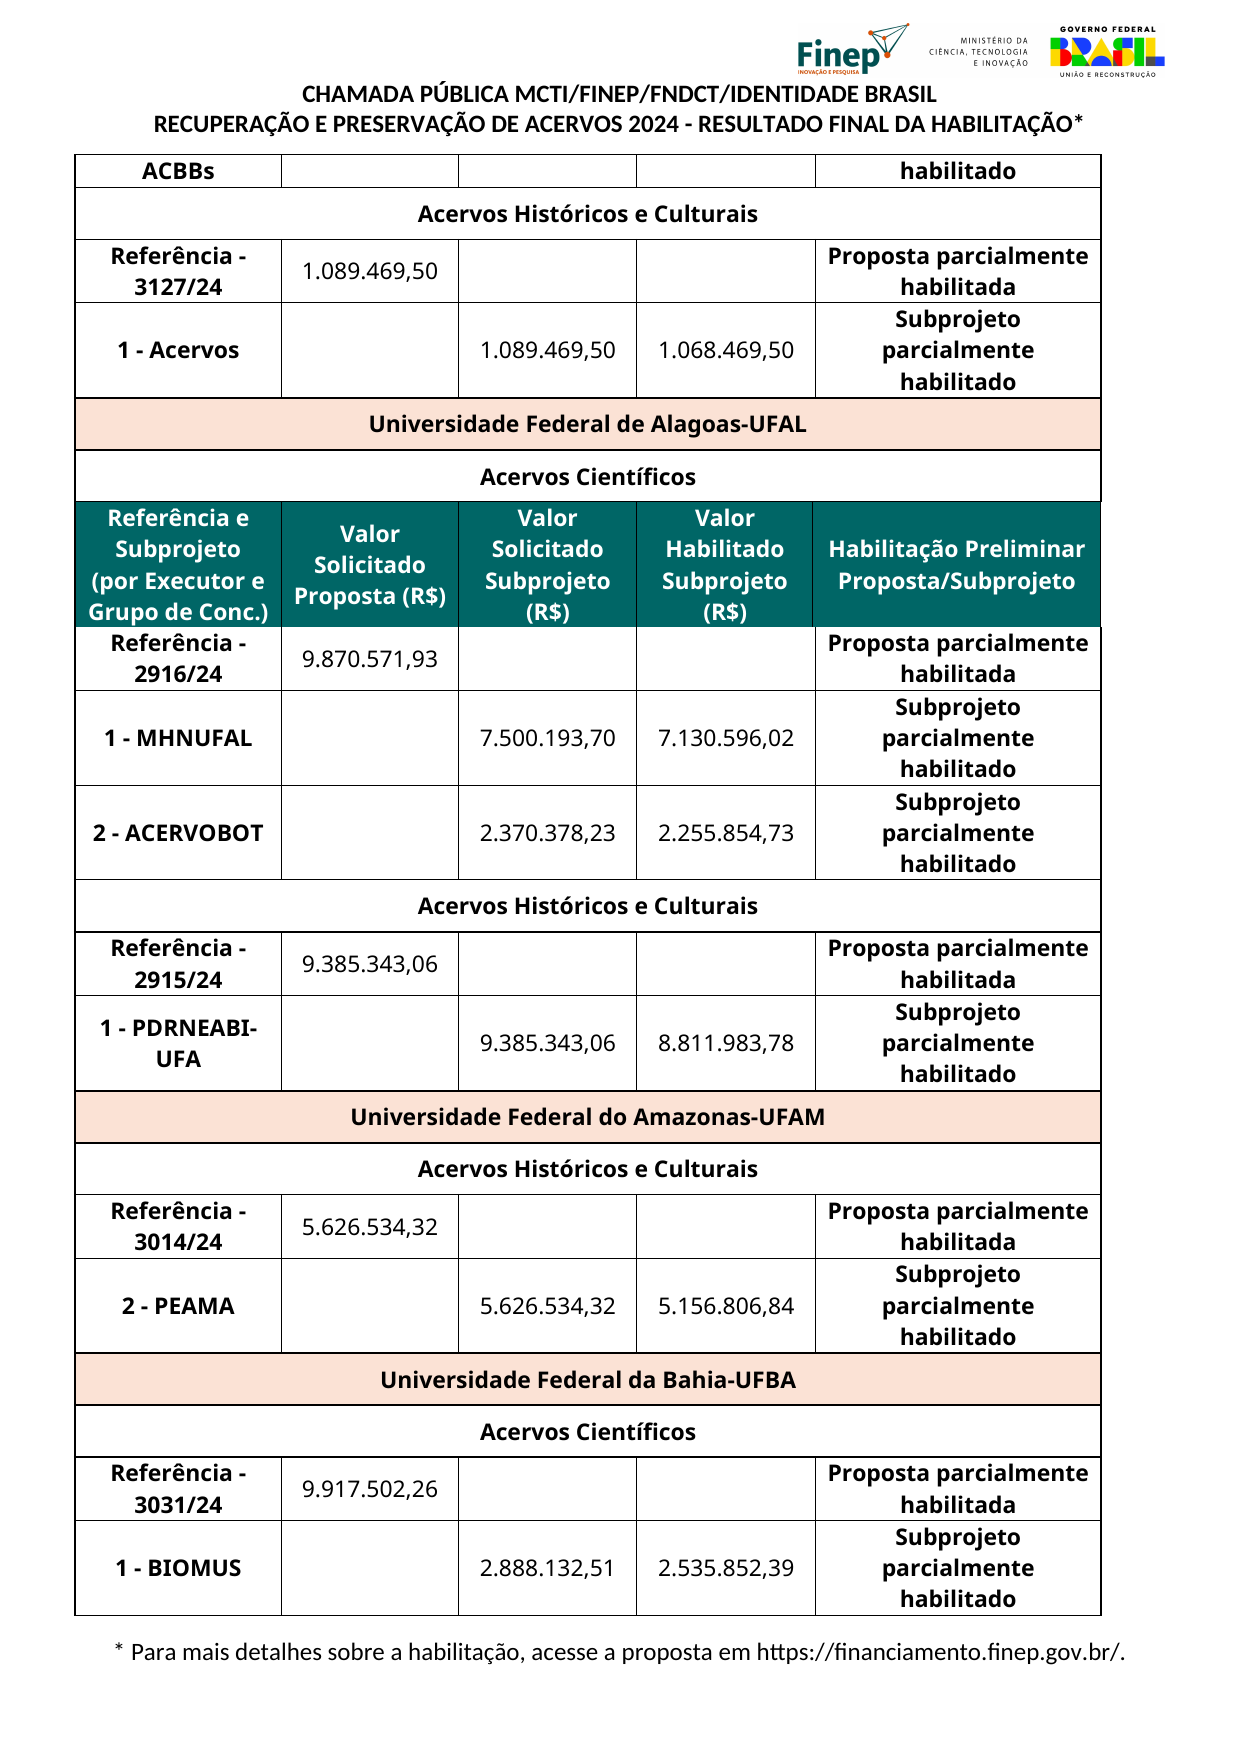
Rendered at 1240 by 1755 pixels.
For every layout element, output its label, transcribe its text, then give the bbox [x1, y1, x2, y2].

table_cell [637, 155, 815, 187]
table_cell Valor Habilitado Subprojeto (R$) [637, 502, 812, 627]
table_cell Universidade Federal do Amazonas-UFAM [76, 1092, 1100, 1142]
table_cell [459, 933, 636, 995]
table_cell [282, 786, 458, 879]
table_cell 1.089.469,50 [459, 303, 636, 397]
table_cell 5.626.534,32 [459, 1259, 636, 1352]
table_cell Proposta parcialmente habilitada [816, 627, 1100, 690]
table_cell 7.500.193,70 [459, 691, 636, 784]
table_cell 2.255.854,73 [637, 786, 815, 879]
table_cell 1 - PDRNEABI-UFA [76, 996, 281, 1090]
table_cell [282, 155, 458, 187]
table_cell [459, 155, 636, 187]
table_cell 2 - ACERVOBOT [76, 786, 281, 879]
table_cell 2.888.132,51 [459, 1521, 636, 1615]
table_cell 9.870.571,93 [282, 627, 458, 690]
table_cell [459, 1195, 636, 1257]
table_cell Subprojeto parcialmente habilitado [816, 1259, 1100, 1352]
table_cell [282, 1521, 458, 1615]
table_cell 2 - PEAMA [76, 1259, 281, 1352]
table_cell Acervos Históricos e Culturais [76, 188, 1100, 239]
table_cell Habilitação Preliminar Proposta/Subprojeto [813, 502, 1100, 627]
table_cell 1.068.469,50 [637, 303, 815, 397]
table_cell 2.535.852,39 [637, 1521, 815, 1615]
table_cell Referência - 3127/24 [76, 240, 281, 302]
table_cell [459, 1458, 636, 1520]
table_cell Proposta parcialmente habilitada [816, 933, 1100, 995]
table_cell 5.626.534,32 [282, 1195, 458, 1257]
table_cell Universidade Federal da Bahia-UFBA [76, 1354, 1100, 1404]
table_cell 1 - BIOMUS [76, 1521, 281, 1615]
table_cell 9.385.343,06 [282, 933, 458, 995]
table_cell 2.370.378,23 [459, 786, 636, 879]
table_cell Valor Solicitado Proposta (R$) [282, 502, 458, 627]
table_cell 7.130.596,02 [637, 691, 815, 784]
table_cell Proposta parcialmente habilitada [816, 1195, 1100, 1257]
table_cell [282, 691, 458, 784]
table_cell Acervos Históricos e Culturais [76, 880, 1100, 931]
table_cell [637, 240, 815, 302]
table_cell Acervos Científicos [76, 1406, 1100, 1456]
table_cell Referência - 3031/24 [76, 1458, 281, 1520]
table_cell [637, 627, 815, 690]
table_cell 9.385.343,06 [459, 996, 636, 1090]
table_cell [459, 240, 636, 302]
table_cell [282, 996, 458, 1090]
table_cell [282, 1259, 458, 1352]
table_cell [282, 303, 458, 397]
table_cell Subprojeto parcialmente habilitado [816, 1521, 1100, 1615]
table_cell Acervos Científicos [76, 451, 1100, 501]
table_cell Subprojeto parcialmente habilitado [816, 303, 1100, 397]
table_cell Referência - 3014/24 [76, 1195, 281, 1257]
table_cell Referência - 2915/24 [76, 933, 281, 995]
table_cell Proposta parcialmente habilitada [816, 1458, 1100, 1520]
table_cell 9.917.502,26 [282, 1458, 458, 1520]
table_cell 5.156.806,84 [637, 1259, 815, 1352]
table_cell 1 - Acervos [76, 303, 281, 397]
table_cell [637, 933, 815, 995]
table_cell ACBBs [76, 155, 281, 187]
table_cell 8.811.983,78 [637, 996, 815, 1090]
table_cell Subprojeto parcialmente habilitado [816, 691, 1100, 784]
table_cell Subprojeto parcialmente habilitado [816, 996, 1100, 1090]
table_cell [459, 627, 636, 690]
table_cell Referência - 2916/24 [76, 627, 281, 690]
table_cell Universidade Federal de Alagoas-UFAL [76, 399, 1100, 449]
table_cell Valor Solicitado Subprojeto (R$) [459, 502, 636, 627]
table_cell Subprojeto parcialmente habilitado [816, 786, 1100, 879]
table_cell 1.089.469,50 [282, 240, 458, 302]
table_cell Proposta parcialmente habilitada [816, 240, 1100, 302]
table_cell Acervos Históricos e Culturais [76, 1144, 1100, 1194]
table_cell [637, 1195, 815, 1257]
table_cell [637, 1458, 815, 1520]
table_cell Referência e Subprojeto (por Executor e Grupo de Conc.) [76, 502, 281, 627]
table_cell habilitado [816, 155, 1100, 187]
table_cell 1 - MHNUFAL [76, 691, 281, 784]
